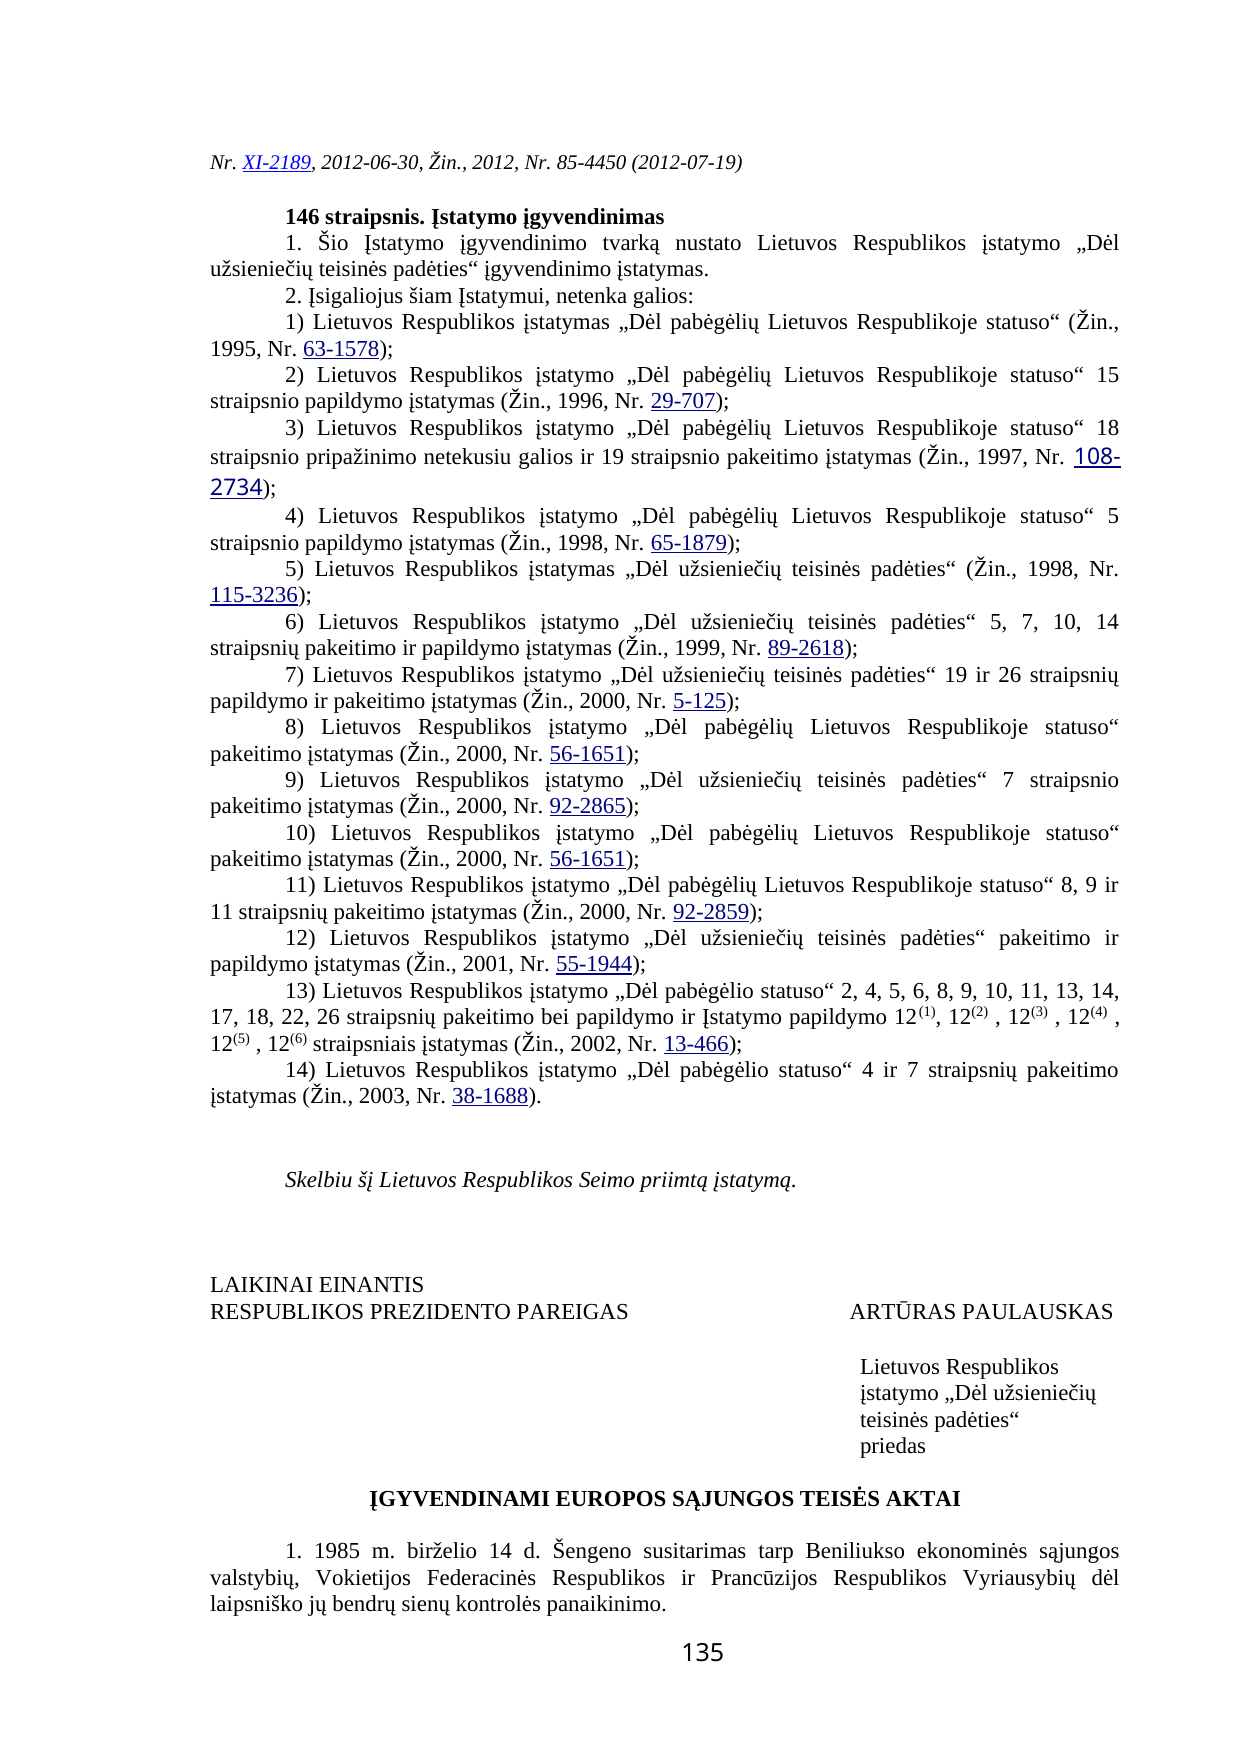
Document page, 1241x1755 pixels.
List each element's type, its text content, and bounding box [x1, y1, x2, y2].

text 11) Lietuvos Respublikos įstatymo „Dėl pabėgėlių Lietuvos Respublikoje statuso“ 8, 9 ir 11 straipsnių pakeitimo įstatymas (Žin., 2000, Nr. 92-2859); [210, 871, 1120, 924]
text 12) Lietuvos Respublikos įstatymo „Dėl užsieniečių teisinės padėties“ pakeitimo ir papildymo įstatymas (Žin., 2001, Nr. 55-1944); [210, 924, 1120, 977]
text 1. 1985 m. birželio 14 d. Šengeno susitarimas tarp Beniliukso ekonominės sąjungos valstybių, Vokietijos Federacinės Respublikos ir Prancūzijos Respublikos Vyriausybių dėl laipsniško jų bendrų sienų kontrolės panaikinimo. [210, 1537, 1120, 1617]
text 1. Šio Įstatymo įgyvendinimo tvarką nustato Lietuvos Respublikos įstatymo „Dėl užsieniečių teisinės padėties“ įgyvendinimo įstatymas. [210, 229, 1120, 282]
text priedas [860, 1432, 1120, 1458]
text teisinės padėties“ [860, 1406, 1120, 1432]
text RESPUBLIKOS PREZIDENTO PAREIGAS ARTŪRAS PAULAUSKAS [210, 1298, 1120, 1324]
text 5) Lietuvos Respublikos įstatymas „Dėl užsieniečių teisinės padėties“ (Žin., 1998, Nr. 115-3236); [210, 555, 1120, 608]
text Skelbiu šį Lietuvos Respublikos Seimo priimtą įstatymą. [210, 1166, 1120, 1192]
text 8) Lietuvos Respublikos įstatymo „Dėl pabėgėlių Lietuvos Respublikoje statuso“ pakeitimo įstatymas (Žin., 2000, Nr. 56-1651); [210, 713, 1120, 766]
text 2) Lietuvos Respublikos įstatymo „Dėl pabėgėlių Lietuvos Respublikoje statuso“ 15 straipsnio papildymo įstatymas (Žin., 1996, Nr. 29-707); [210, 361, 1120, 414]
text 2. Įsigaliojus šiam Įstatymui, netenka galios: [210, 282, 1120, 308]
text Nr. XI-2189, 2012-06-30, Žin., 2012, Nr. 85-4450 (2012-07-19) [210, 150, 1120, 174]
text 14) Lietuvos Respublikos įstatymo „Dėl pabėgėlio statuso“ 4 ir 7 straipsnių pakeitimo įstatymas (Žin., 2003, Nr. 38-1688). [210, 1056, 1120, 1109]
text 1) Lietuvos Respublikos įstatymas „Dėl pabėgėlių Lietuvos Respublikoje statuso“ (Žin., 1995, Nr. 63-1578); [210, 308, 1120, 361]
text 10) Lietuvos Respublikos įstatymo „Dėl pabėgėlių Lietuvos Respublikoje statuso“ pakeitimo įstatymas (Žin., 2000, Nr. 56-1651); [210, 819, 1120, 871]
text įstatymo „Dėl užsieniečių [860, 1379, 1120, 1406]
text LAIKINAI EINANTIS [210, 1272, 1120, 1298]
text 3) Lietuvos Respublikos įstatymo „Dėl pabėgėlių Lietuvos Respublikoje statuso“ 18 straipsnio pripažinimo netekusiu galios ir 19 straipsnio pakeitimo įstatymas (Žin., 1997, Nr. 108-2734); [210, 414, 1120, 502]
text 9) Lietuvos Respublikos įstatymo „Dėl užsieniečių teisinės padėties“ 7 straipsnio pakeitimo įstatymas (Žin., 2000, Nr. 92-2865); [210, 766, 1120, 819]
text 146 straipsnis. Įstatymo įgyvendinimas [210, 203, 1120, 229]
text Lietuvos Respublikos [860, 1353, 1120, 1379]
text 4) Lietuvos Respublikos įstatymo „Dėl pabėgėlių Lietuvos Respublikoje statuso“ 5 straipsnio papildymo įstatymas (Žin., 1998, Nr. 65-1879); [210, 502, 1120, 555]
text 7) Lietuvos Respublikos įstatymo „Dėl užsieniečių teisinės padėties“ 19 ir 26 straipsnių papildymo ir pakeitimo įstatymas (Žin., 2000, Nr. 5-125); [210, 661, 1120, 713]
text ĮGYVENDINAMI EUROPOS SĄJUNGOS TEISĖS AKTAI [210, 1485, 1120, 1511]
text 6) Lietuvos Respublikos įstatymo „Dėl užsieniečių teisinės padėties“ 5, 7, 10, 14 straipsnių pakeitimo ir papildymo įstatymas (Žin., 1999, Nr. 89-2618); [210, 608, 1120, 661]
text 13) Lietuvos Respublikos įstatymo „Dėl pabėgėlio statuso“ 2, 4, 5, 6, 8, 9, 10, 11, 13, 14, 17, 18, 22, 26 straipsnių pakeitimo bei papildymo ir Įstatymo papildymo 12(1), 12(2) , 12(3) , 12(4) , 12(5) , 12(6) straipsniais įstatymas (Žin., 2002, Nr. 13-466); [210, 977, 1120, 1056]
